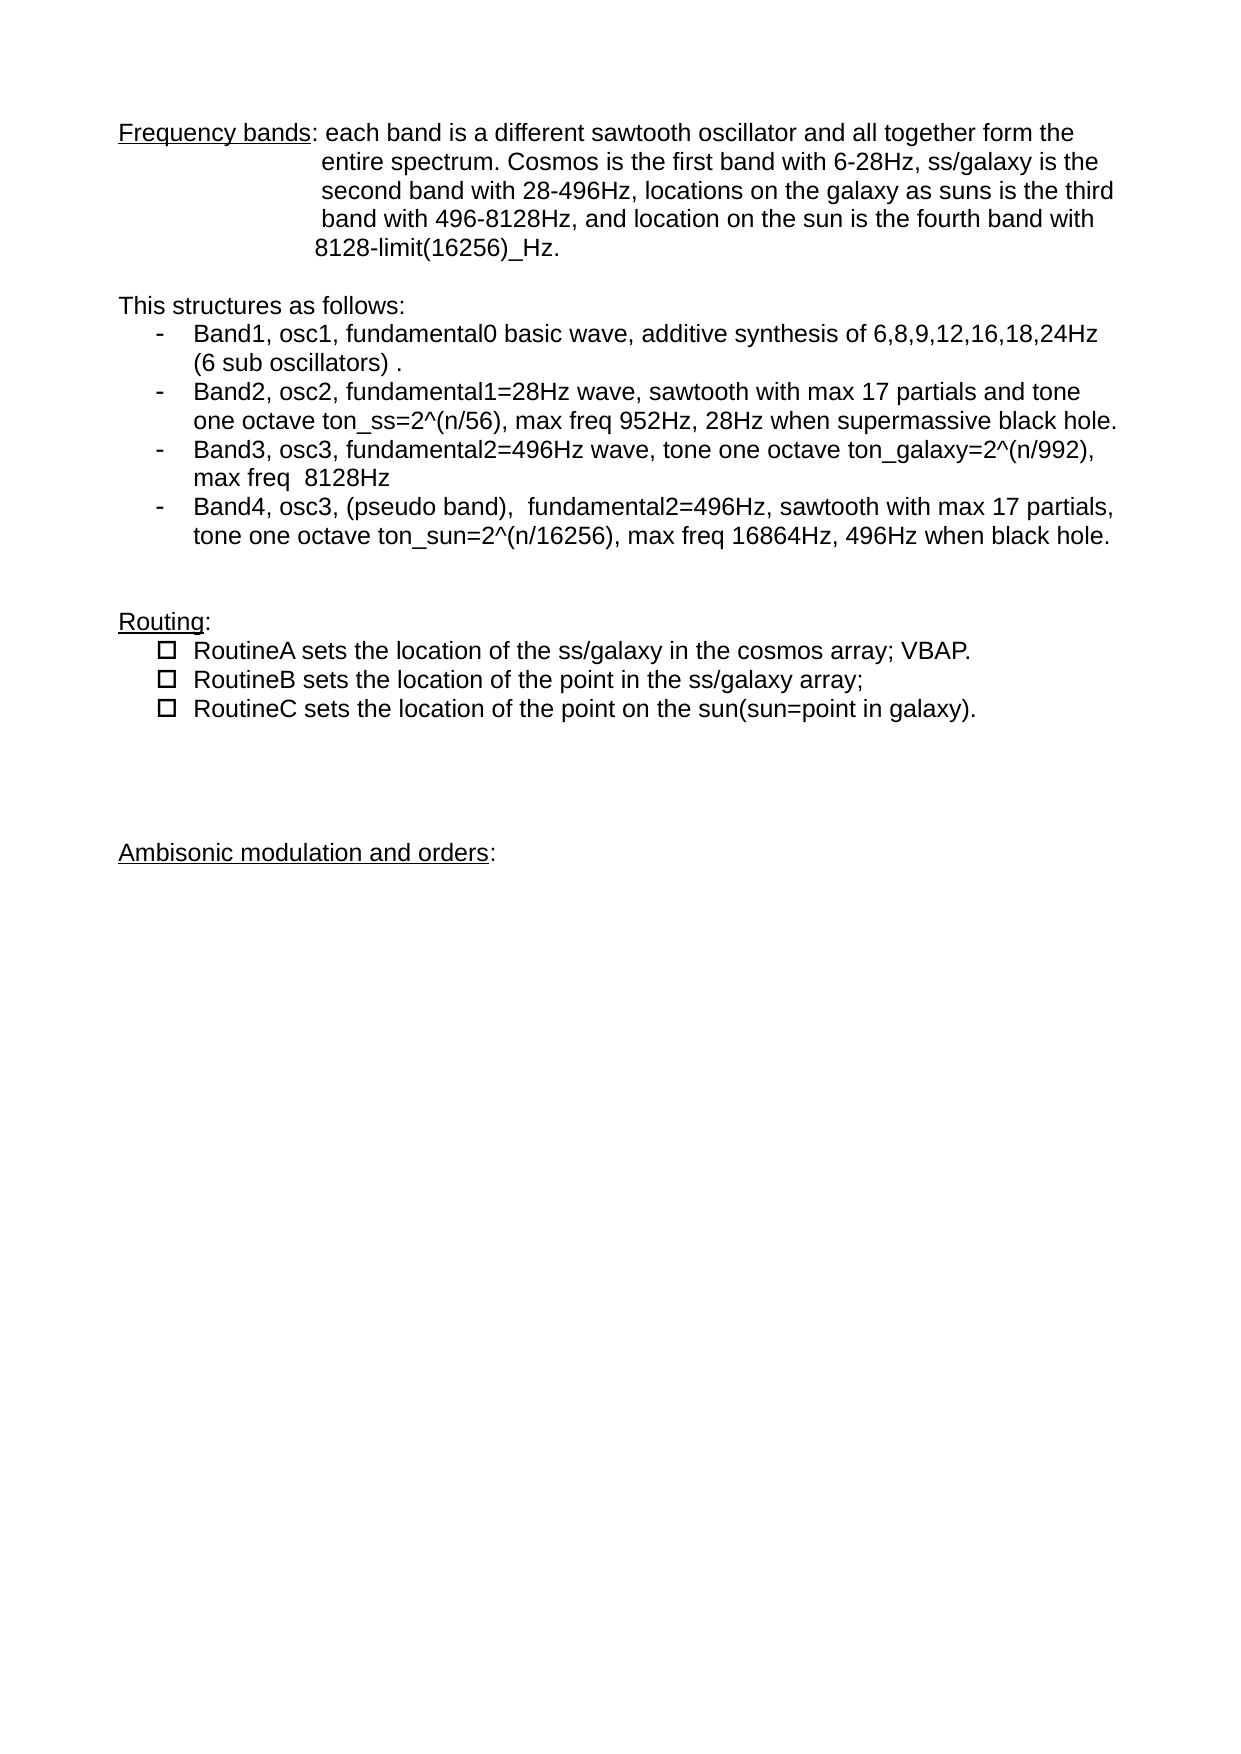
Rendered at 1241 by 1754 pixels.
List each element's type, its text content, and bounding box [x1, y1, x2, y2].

list RoutineC sets the location of the point on the sun(sun=point in galaxy). [156, 694, 1122, 723]
text This structures as follows: [118, 291, 1122, 319]
text Ambisonic modulation and orders: [118, 838, 1122, 866]
list Band1, osc1, fundamental0 basic wave, additive synthesis of 6,8,9,12,16,18,24Hz (6 sub oscillators) . [156, 319, 1122, 377]
text Frequency bands: each band is a different sawtooth oscillator and all together form the entire spectrum. Cosmos is the first band with 6-28Hz, ss/galaxy is the second band with 28-496Hz, locations on the galaxy as suns is the third band with 496-8128Hz, and location on the sun is the fourth band with 8128-limit(16256)_Hz. [118, 118, 1122, 262]
list Band4, osc3, (pseudo band), fundamental2=496Hz, sawtooth with max 17 partials, tone one octave ton_sun=2^(n/16256), max freq 16864Hz, 496Hz when black hole. [156, 492, 1122, 550]
list RoutineA sets the location of the ss/galaxy in the cosmos array; VBAP. [156, 636, 1122, 665]
text Routing: [118, 607, 1122, 636]
list RoutineB sets the location of the point in the ss/galaxy array; [156, 665, 1122, 694]
list Band3, osc3, fundamental2=496Hz wave, tone one octave ton_galaxy=2^(n/992), max freq 8128Hz [156, 434, 1122, 492]
list Band2, osc2, fundamental1=28Hz wave, sawtooth with max 17 partials and tone one octave ton_ss=2^(n/56), max freq 952Hz, 28Hz when supermassive black hole. [156, 377, 1122, 434]
